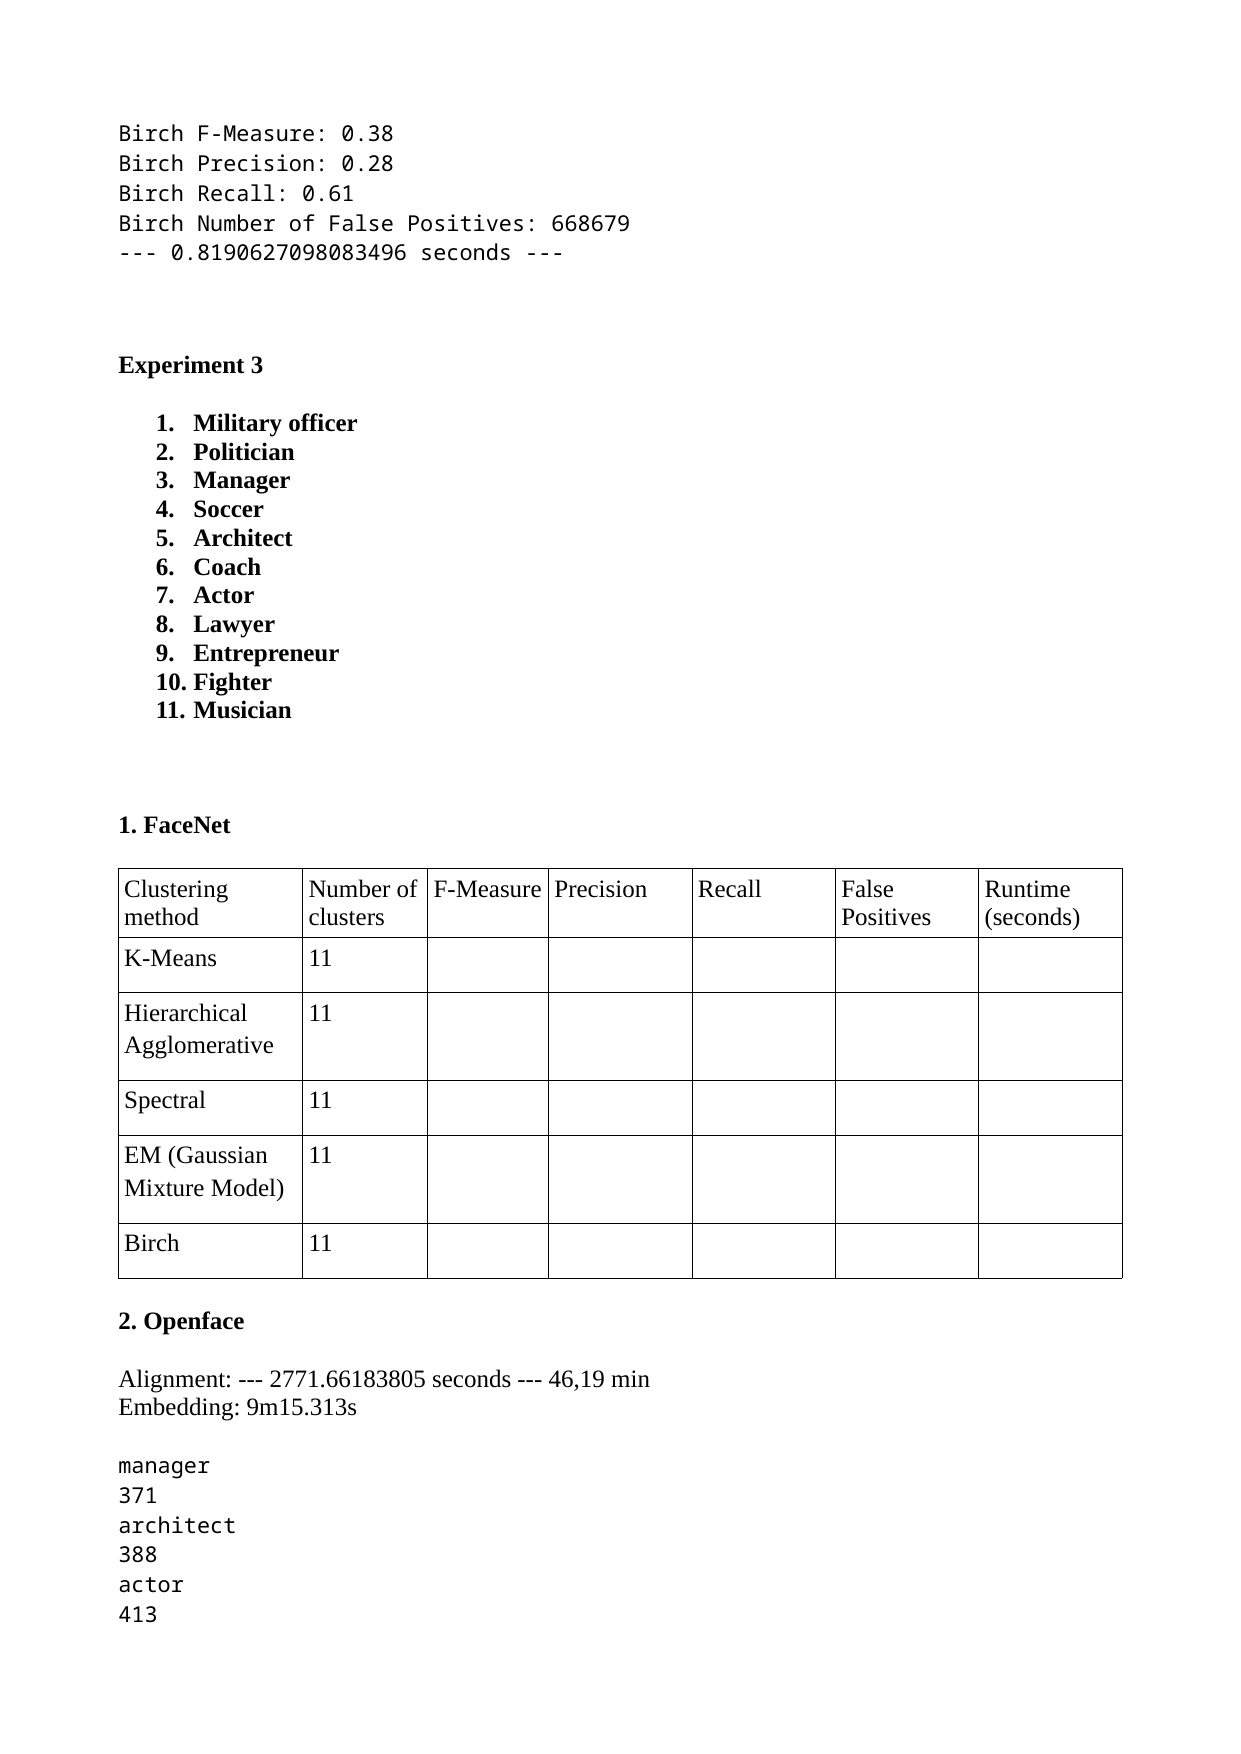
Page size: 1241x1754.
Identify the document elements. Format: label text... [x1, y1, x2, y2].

list Politician [156, 437, 1122, 465]
list Manager [156, 465, 1122, 494]
text Birch Recall: 0.61 [118, 178, 1122, 207]
table_cell 11 [303, 1136, 427, 1222]
table_cell Birch [119, 1224, 302, 1277]
table_cell [428, 993, 548, 1080]
table_cell [428, 1224, 548, 1277]
table_cell [549, 1081, 692, 1134]
text 388 [118, 1539, 1122, 1569]
table_cell [428, 938, 548, 992]
text actor [118, 1569, 1122, 1599]
table_cell [428, 1081, 548, 1134]
table_cell [979, 1136, 1122, 1222]
table_header Recall [693, 869, 835, 937]
list Entrepreneur [156, 638, 1122, 667]
list Coach [156, 552, 1122, 580]
table_cell [693, 1136, 835, 1222]
list Fighter [156, 667, 1122, 695]
table_header False Positives [836, 869, 978, 937]
table_cell [979, 1081, 1122, 1134]
table_cell 11 [303, 993, 427, 1080]
list Actor [156, 580, 1122, 609]
table_header Runtime (seconds) [979, 869, 1122, 937]
table_cell [693, 938, 835, 992]
text Embedding: 9m15.313s [118, 1392, 1122, 1421]
table_cell [549, 993, 692, 1080]
table_cell [836, 993, 978, 1080]
table_header F-Measure [428, 869, 548, 937]
table_cell [979, 1224, 1122, 1277]
text Birch F-Measure: 0.38 [118, 118, 1122, 148]
text Birch Precision: 0.28 [118, 148, 1122, 178]
table_header Clustering method [119, 869, 302, 937]
table_cell [693, 993, 835, 1080]
table_cell [836, 1136, 978, 1222]
table_header Precision [549, 869, 692, 937]
list Lawyer [156, 609, 1122, 638]
table_cell Hierarchical Agglomerative [119, 993, 302, 1080]
table_cell [979, 938, 1122, 992]
text --- 0.8190627098083496 seconds --- [118, 237, 1122, 267]
table_cell [979, 993, 1122, 1080]
text 2. Openface [118, 1306, 1122, 1335]
text manager [118, 1450, 1122, 1480]
table_cell 11 [303, 1081, 427, 1134]
list Architect [156, 523, 1122, 552]
text Alignment: --- 2771.66183805 seconds --- 46,19 min [118, 1364, 1122, 1392]
table_cell [549, 1224, 692, 1277]
table_cell [549, 938, 692, 992]
text architect [118, 1509, 1122, 1539]
table_cell [693, 1224, 835, 1277]
table_cell K-Means [119, 938, 302, 992]
text Birch Number of False Positives: 668679 [118, 207, 1122, 237]
text Experiment 3 [118, 350, 1122, 379]
table_cell [549, 1136, 692, 1222]
table_cell 11 [303, 938, 427, 992]
table_cell [836, 938, 978, 992]
list Soccer [156, 494, 1122, 523]
table_cell 11 [303, 1224, 427, 1277]
list Military officer [156, 408, 1122, 437]
text 1. FaceNet [118, 810, 1122, 839]
list Musician [156, 695, 1122, 724]
table_header Number of clusters [303, 869, 427, 937]
table_cell [836, 1224, 978, 1277]
table_cell [693, 1081, 835, 1134]
text 413 [118, 1599, 1122, 1629]
text 371 [118, 1480, 1122, 1509]
table_cell EM (Gaussian Mixture Model) [119, 1136, 302, 1222]
table_cell [428, 1136, 548, 1222]
table_cell [836, 1081, 978, 1134]
table_cell Spectral [119, 1081, 302, 1134]
